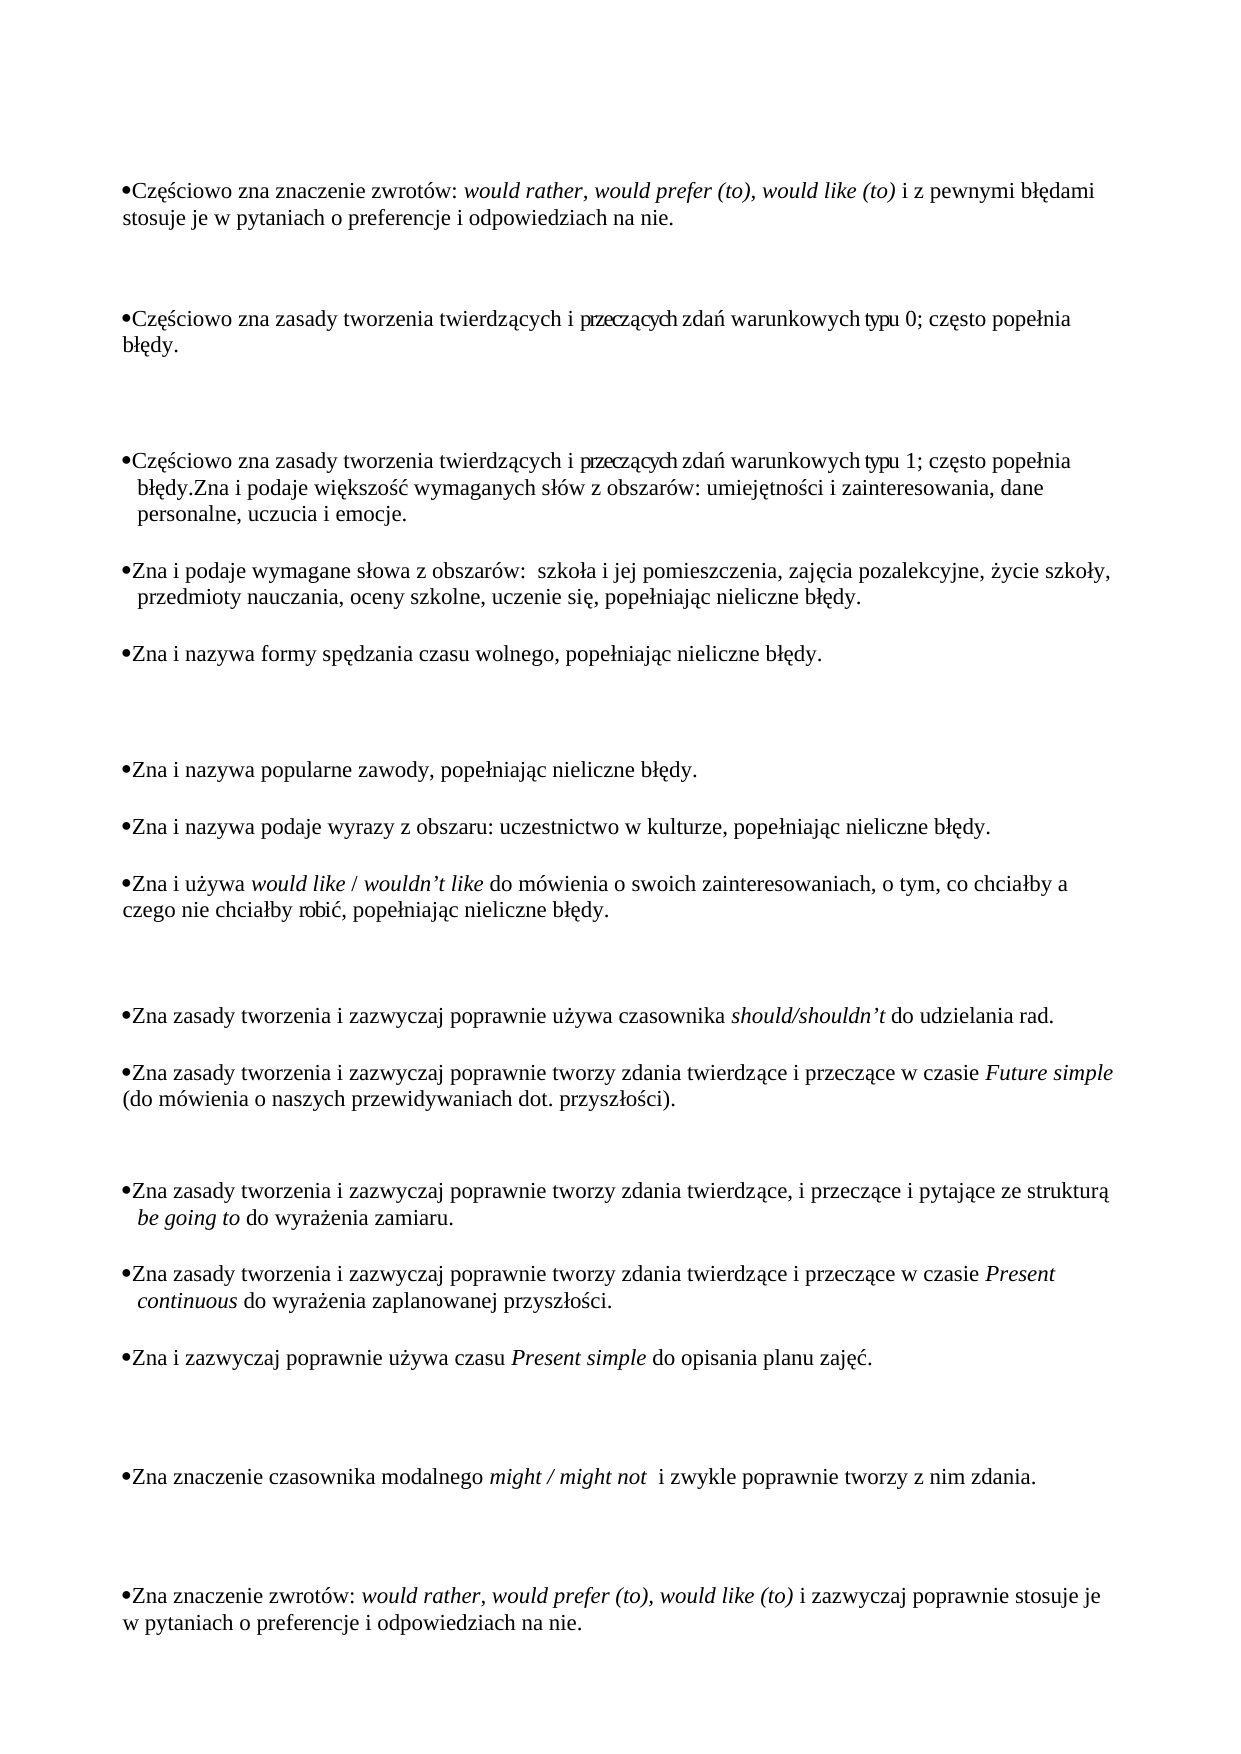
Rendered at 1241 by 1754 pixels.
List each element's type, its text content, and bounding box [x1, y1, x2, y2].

list Zna zasady tworzenia i zazwyczaj poprawnie tworzy zdania twierdzące i przeczące w czasie Present continuous do wyrażenia zaplanowanej przyszłości. [122, 1261, 1122, 1313]
list Zna zasady tworzenia i zazwyczaj poprawnie tworzy zdania twierdzące, i przeczące i pytające ze strukturą be going to do wyrażenia zamiaru. [122, 1177, 1122, 1230]
list Zna znaczenie czasownika modalnego might / might not i zwykle poprawnie tworzy z nim zdania. [122, 1463, 1122, 1489]
list Zna i zazwyczaj poprawnie używa czasu Present simple do opisania planu zajęć. [122, 1344, 1122, 1370]
list Zna i nazywa podaje wyrazy z obszaru: uczestnictwo w kulturze, popełniając nieliczne błędy. [122, 813, 1122, 839]
list Częściowo zna znaczenie zwrotów: would rather, would prefer (to), would like (to) i z pewnymi błędami stosuje je w pytaniach o preferencje i odpowiedziach na nie. [122, 177, 1122, 230]
list Zna znaczenie zwrotów: would rather, would prefer (to), would like (to) i zazwyczaj poprawnie stosuje je w pytaniach o preferencje i odpowiedziach na nie. [122, 1582, 1122, 1635]
list Zna i używa would like / wouldn’t like do mówienia o swoich zainteresowaniach, o tym, co chciałby a czego nie chciałby robić, popełniając nieliczne błędy. [122, 869, 1122, 922]
list Zna zasady tworzenia i zazwyczaj poprawnie tworzy zdania twierdzące i przeczące w czasie Future simple (do mówienia o naszych przewidywaniach dot. przyszłości). [122, 1059, 1122, 1112]
list Częściowo zna zasady tworzenia twierdzących i przeczących zdań warunkowych typu 1; często popełnia błędy.Zna i podaje większość wymaganych słów z obszarów: umiejętności i zainteresowania, dane personalne, uczucia i emocje. [122, 447, 1122, 527]
list Zna i podaje wymagane słowa z obszarów: szkoła i jej pomieszczenia, zajęcia pozalekcyjne, życie szkoły, przedmioty nauczania, oceny szkolne, uczenie się, popełniając nieliczne błędy. [122, 557, 1122, 610]
list Zna i nazywa formy spędzania czasu wolnego, popełniając nieliczne błędy. [122, 640, 1122, 666]
list Zna i nazywa popularne zawody, popełniając nieliczne błędy. [122, 756, 1122, 782]
list Zna zasady tworzenia i zazwyczaj poprawnie używa czasownika should/shouldn’t do udzielania rad. [122, 1002, 1122, 1029]
list Częściowo zna zasady tworzenia twierdzących i przeczących zdań warunkowych typu 0; często popełnia błędy. [122, 305, 1122, 358]
